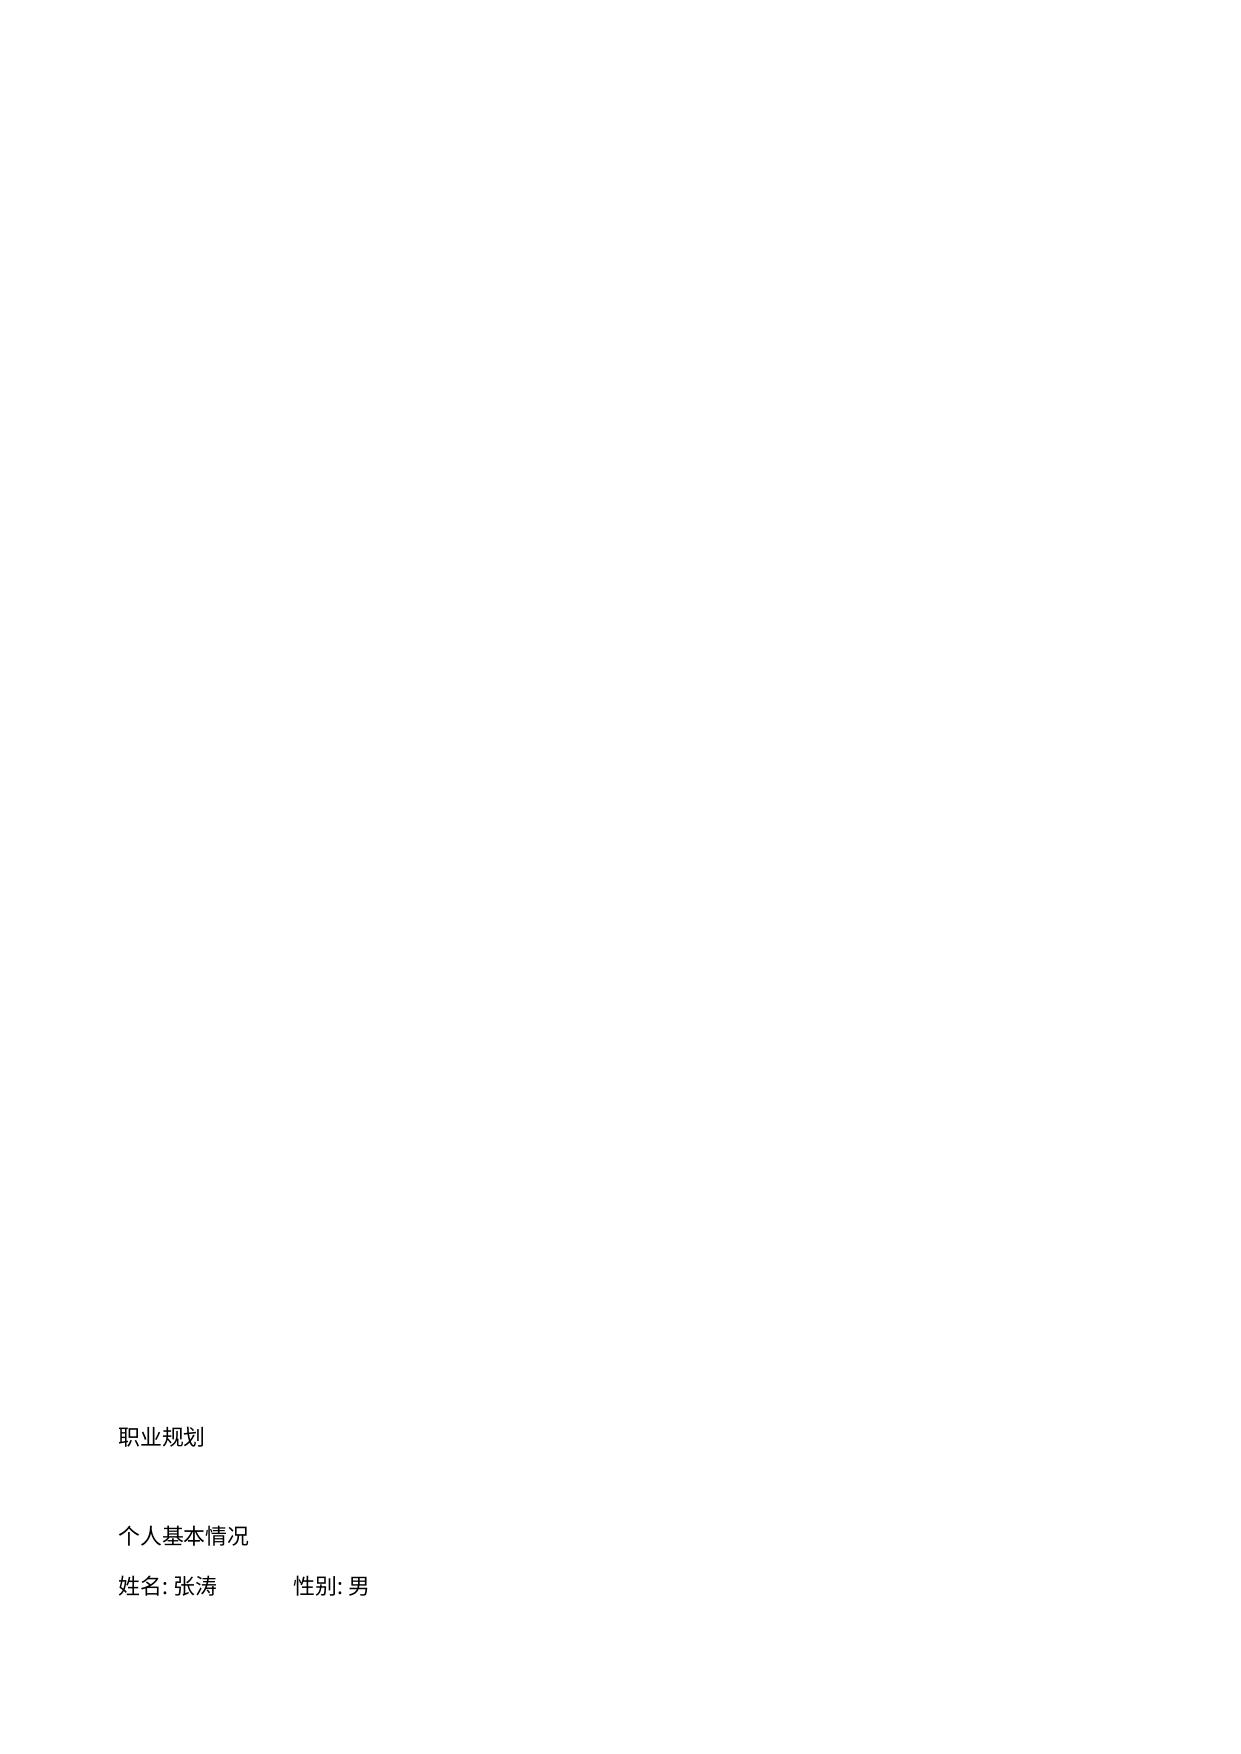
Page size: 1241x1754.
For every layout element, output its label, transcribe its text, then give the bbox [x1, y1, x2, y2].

text 姓名: 张涛 性别: 男 [118, 1569, 1122, 1601]
text 个人基本情况 [118, 1519, 1122, 1551]
text 职业规划 [118, 1420, 1122, 1452]
